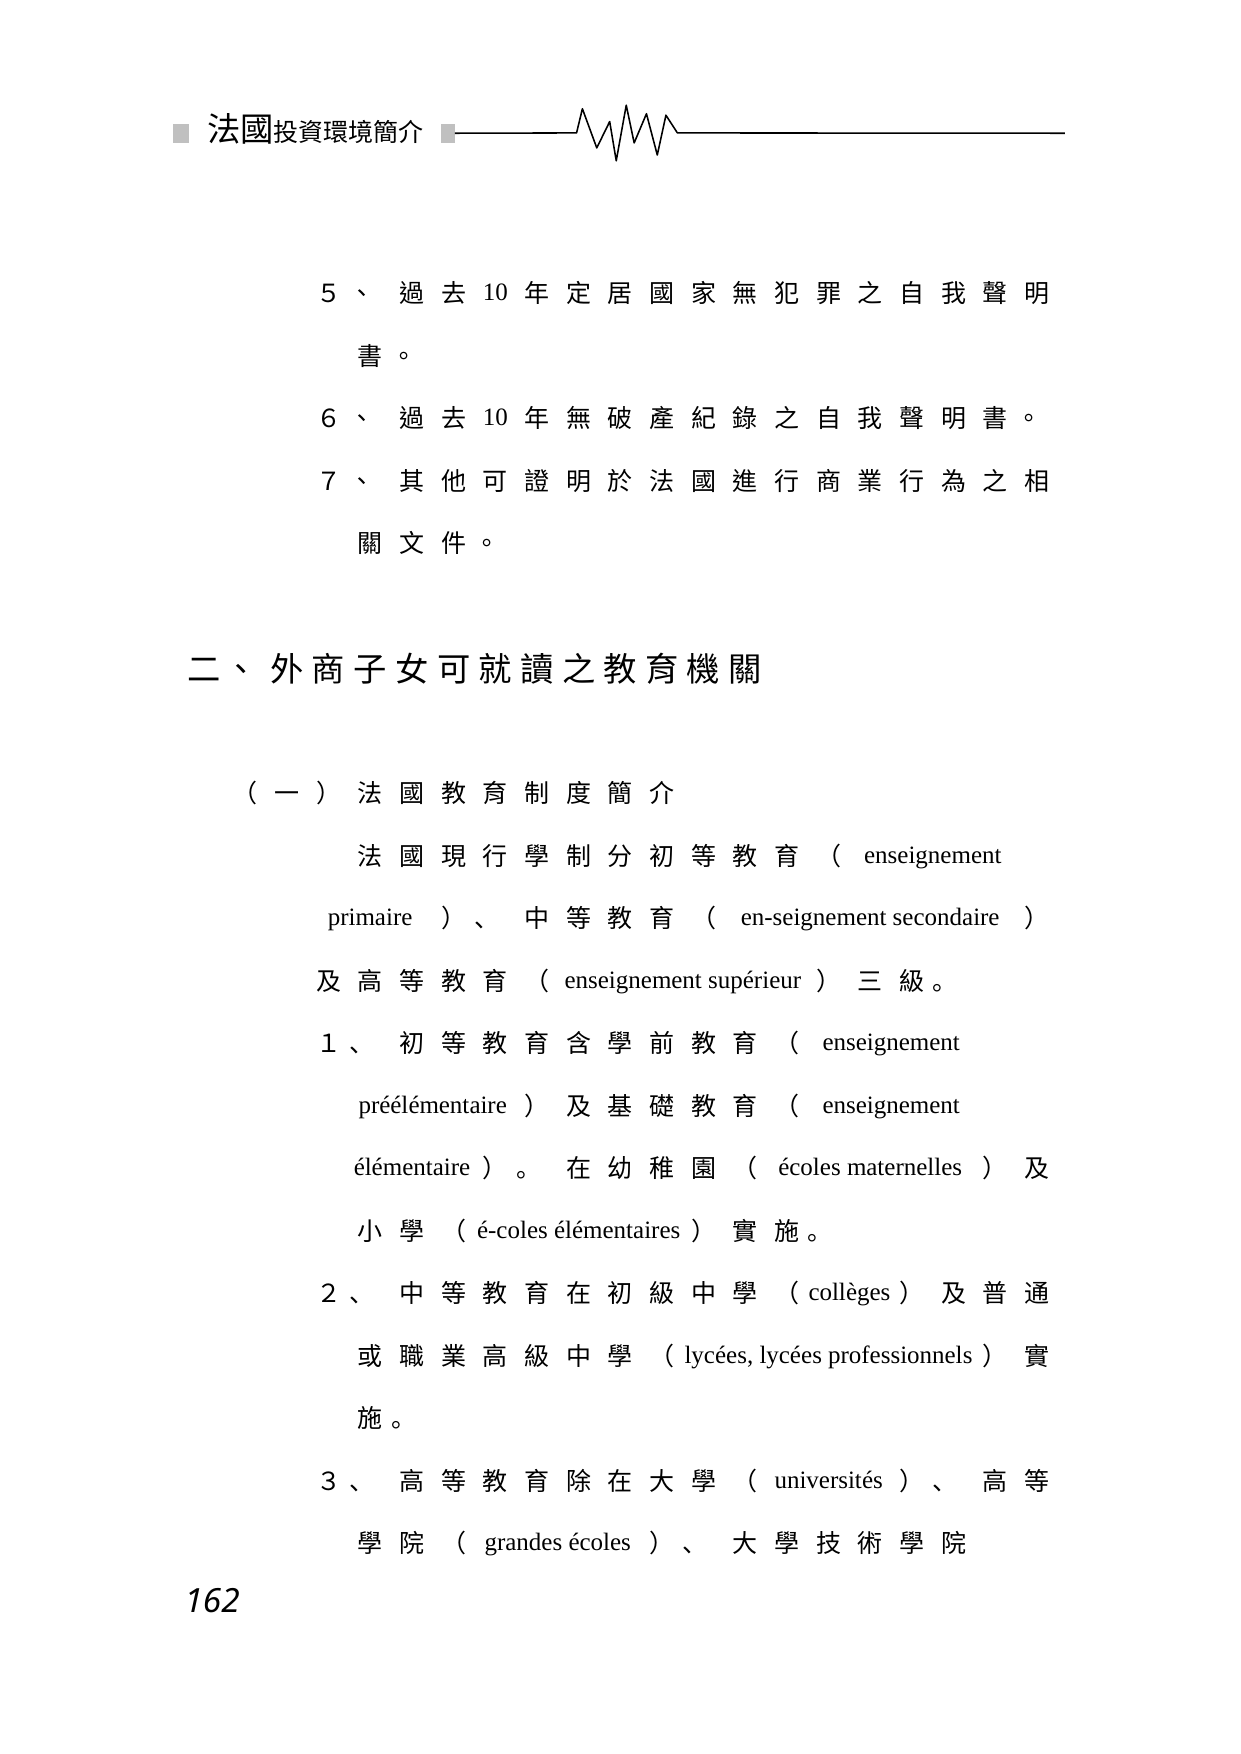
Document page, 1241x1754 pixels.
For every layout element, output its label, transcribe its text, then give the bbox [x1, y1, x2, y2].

text （一）法國教育制度簡介 [207, 750, 1058, 813]
text ６、過去10年無破產紀錄之自我聲明書。 [281, 375, 1058, 438]
text ２、中等教育在初級中學（collèges）及普通或職業高級中學（lycées, lycées professionnels）實施。 [281, 1250, 1058, 1438]
text ３、高等教育除在大學（universités）、高等學院（grandes écoles）、大學技術學院 [281, 1438, 1058, 1563]
text ５、過去10年定居國家無犯罪之自我聲明書。 [281, 250, 1058, 375]
text 二、外商子女可就讀之教育機關 [183, 625, 1058, 688]
text ７、其他可證明於法國進行商業行為之相關文件。 [281, 438, 1058, 563]
text 法國現行學制分初等教育（enseignement primaire）、中等教育（en-seignement secondaire）及高等教育（enseignement supérieur）三級。 [281, 813, 1058, 1000]
text １、初等教育含學前教育（enseignement préélémentaire）及基礎教育（enseignement élémentaire）。在幼稚園（écoles maternelles）及小學（é-coles élémentaires）實施。 [281, 1000, 1058, 1250]
